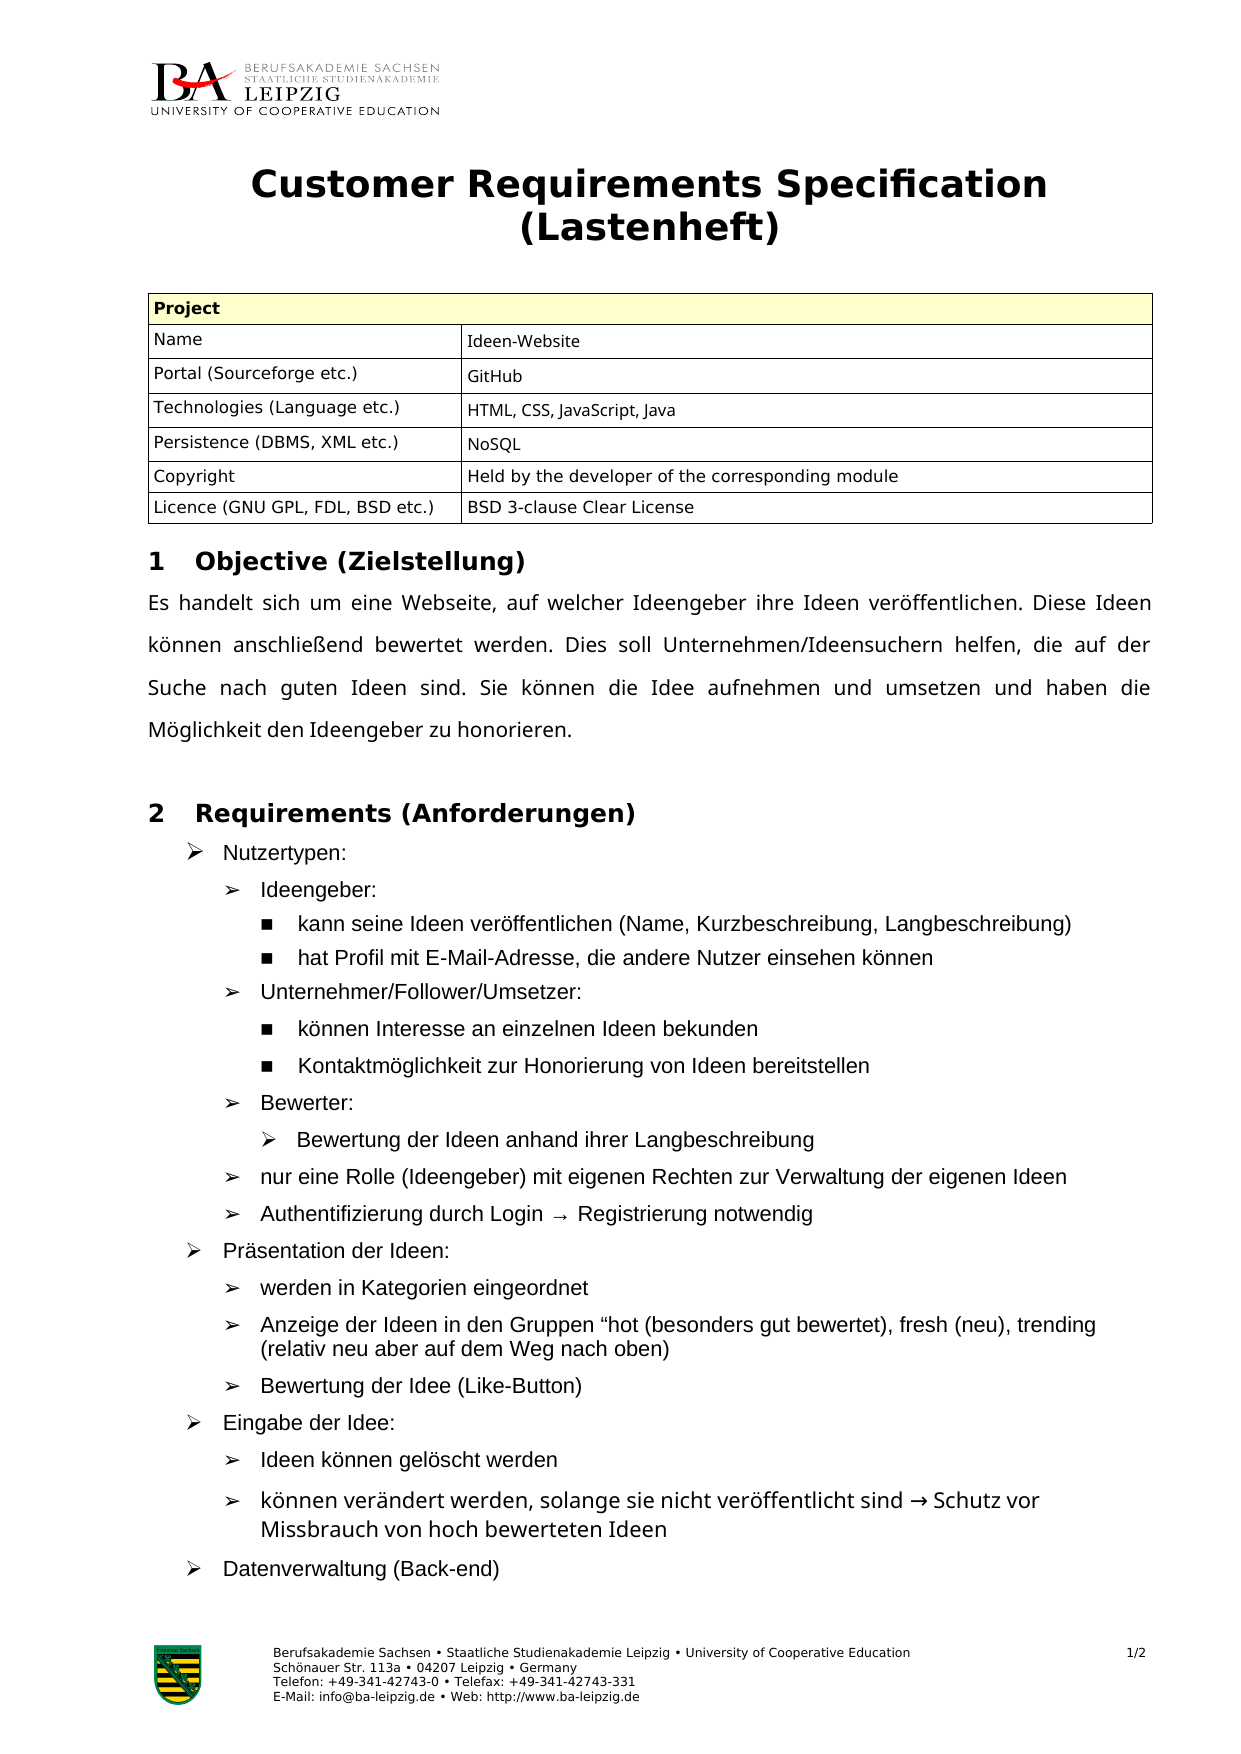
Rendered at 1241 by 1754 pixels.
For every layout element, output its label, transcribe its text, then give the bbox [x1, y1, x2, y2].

list Unternehmer/Follower/Umsetzer: [223, 979, 1152, 1004]
picture [154, 1645, 202, 1705]
table_cell HTML, CSS, JavaScript, Java [462, 394, 1152, 427]
list Eingabe der Idee: [185, 1411, 1152, 1435]
table_cell Persistence (DBMS, XML etc.) [149, 428, 461, 461]
table_cell Technologies (Language etc.) [149, 394, 461, 427]
table_cell Copyright [149, 462, 461, 492]
list nur eine Rolle (Ideengeber) mit eigenen Rechten zur Verwaltung der eigenen Ideen [223, 1164, 1152, 1189]
picture [147, 59, 443, 119]
text Es handelt sich um eine Webseite, auf welcher Ideengeber ihre Ideen veröffentlichen. Diese Ideen können anschließend bewertet werden. Dies soll Unternehmen/Ideensuchern helfen, die auf der Suche nach guten Ideen sind. Sie können die Idee aufnehmen und umsetzen und haben die Möglichkeit den Ideengeber zu honorieren. [148, 588, 1152, 744]
subtitle Objective (Zielstellung) [148, 547, 1152, 576]
subtitle Requirements (Anforderungen) [148, 799, 1152, 829]
list kann seine Ideen veröffentlichen (Name, Kurzbeschreibung, Langbeschreibung) [260, 912, 1152, 936]
list Datenverwaltung (Back-end) [185, 1557, 1152, 1581]
list Anzeige der Ideen in den Gruppen “hot (besonders gut bewertet), fresh (neu), trending (relativ neu aber auf dem Weg nach oben) [223, 1312, 1152, 1361]
list Nutzertypen: [185, 840, 1152, 866]
table_cell Licence (GNU GPL, FDL, BSD etc.) [149, 493, 461, 523]
list Ideengeber: [223, 878, 1152, 903]
table_header Project [149, 294, 1152, 324]
list Präsentation der Ideen: [185, 1238, 1152, 1263]
list können verändert werden, solange sie nicht veröffentlicht sind → Schutz vor Missbrauch von hoch bewerteten Ideen [223, 1484, 1152, 1544]
table_cell Name [149, 325, 461, 358]
list Ideen können gelöscht werden [223, 1448, 1152, 1472]
table_cell Held by the developer of the corresponding module [462, 462, 1152, 492]
list Kontaktmöglichkeit zur Honorierung von Ideen bereitstellen [260, 1053, 1152, 1078]
table_cell Ideen-Website [462, 325, 1152, 358]
list hat Profil mit E-Mail-Adresse, die andere Nutzer einsehen können [260, 946, 1152, 970]
title (Lastenheft) [148, 206, 1152, 249]
list können Interesse an einzelnen Ideen bekunden [260, 1016, 1152, 1041]
table_cell NoSQL [462, 428, 1152, 461]
list Authentifizierung durch Login → Registrierung notwendig [223, 1201, 1152, 1226]
list Bewertung der Ideen anhand ihrer Langbeschreibung [223, 1127, 1152, 1152]
list Bewertung der Idee (Like-Button) [223, 1374, 1152, 1398]
table_cell Portal (Sourceforge etc.) [149, 359, 461, 393]
title Customer Requirements Specification [148, 162, 1152, 206]
table_cell GitHub [462, 359, 1152, 393]
table_cell BSD 3-clause Clear License [462, 493, 1152, 523]
list werden in Kategorien eingeordnet [223, 1275, 1152, 1300]
list Bewerter: [223, 1090, 1152, 1115]
